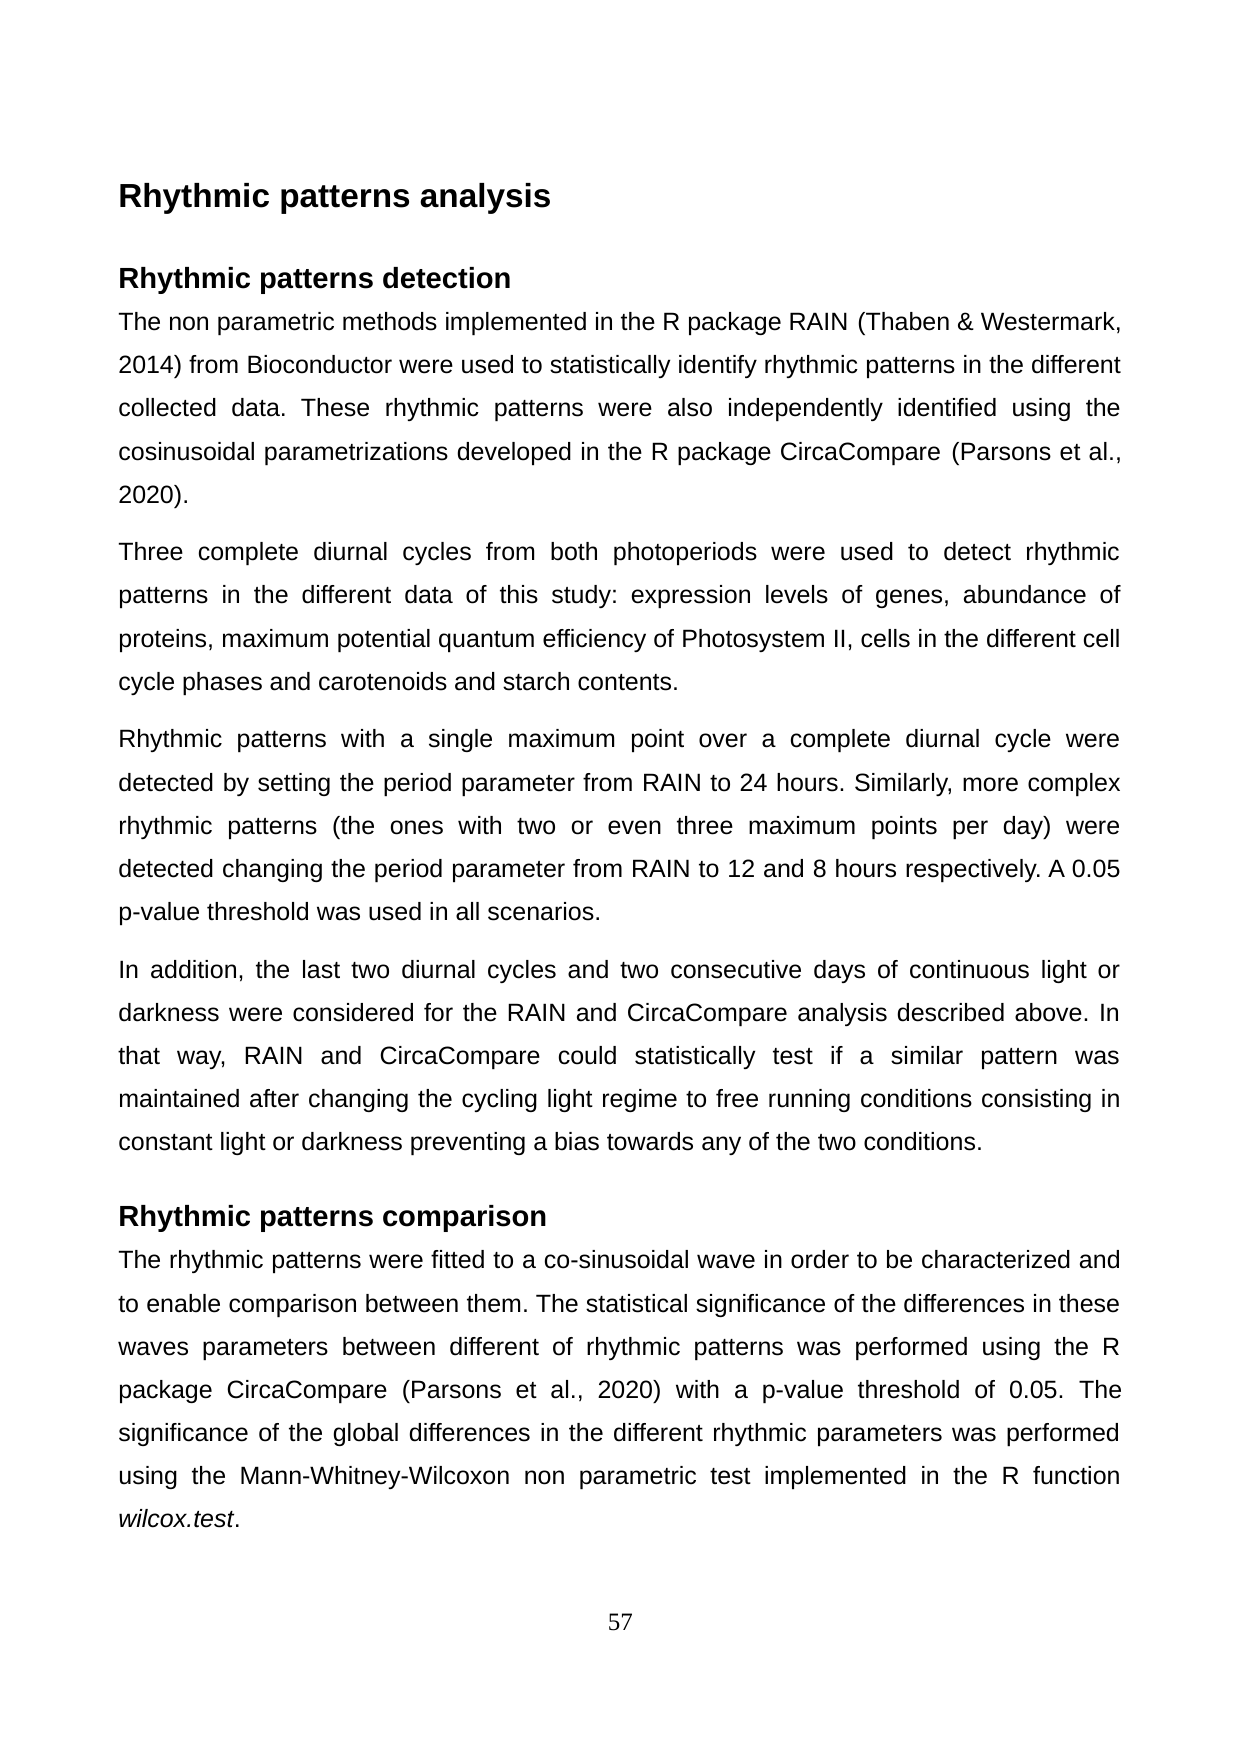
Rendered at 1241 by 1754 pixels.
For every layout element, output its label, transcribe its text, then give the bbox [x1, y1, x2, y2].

text The rhythmic patterns were fitted to a co-sinusoidal wave in order to be characterized and to enable comparison between them. The statistical significance of the differences in these waves parameters between different of rhythmic patterns was performed using the R package CircaCompare (Parsons et al., 2020)⁠ with a p-value threshold of 0.05. The significance of the global differences in the different rhythmic parameters was performed using the Mann-Whitney-Wilcoxon non parametric test implemented in the R function wilcox.test. [118, 1245, 1122, 1533]
text Rhythmic patterns with a single maximum point over a complete diurnal cycle were detected by setting the period parameter from RAIN to 24 hours. Similarly, more complex rhythmic patterns (the ones with two or even three maximum points per day) were detected changing the period parameter from RAIN to 12 and 8 hours respectively. A 0.05 p-value threshold was used in all scenarios. [118, 724, 1122, 926]
text Three complete diurnal cycles from both photoperiods were used to detect rhythmic patterns in the different data of this study: expression levels of genes, abundance of proteins, maximum potential quantum efficiency of Photosystem II, cells in the different cell cycle phases and carotenoids and starch contents. [118, 537, 1122, 695]
text In addition, the last two diurnal cycles and two consecutive days of continuous light or darkness were considered for the RAIN and CircaCompare analysis described above. In that way, RAIN and CircaCompare could statistically test if a similar pattern was maintained after changing the cycling light regime to free running conditions consisting in constant light or darkness preventing a bias towards any of the two conditions. [118, 954, 1122, 1156]
subtitle Rhythmic patterns detection [118, 261, 1122, 294]
text The non parametric methods implemented in the R package RAIN (Thaben & Westermark, 2014)⁠ from Bioconductor were used to statistically identify rhythmic patterns in the different collected data. These rhythmic patterns were also independently identified using the cosinusoidal parametrizations developed in the R package CircaCompare (Parsons et al., 2020)⁠. [118, 307, 1122, 508]
subtitle Rhythmic patterns analysis [118, 176, 1122, 215]
subtitle Rhythmic patterns comparison [118, 1199, 1122, 1233]
